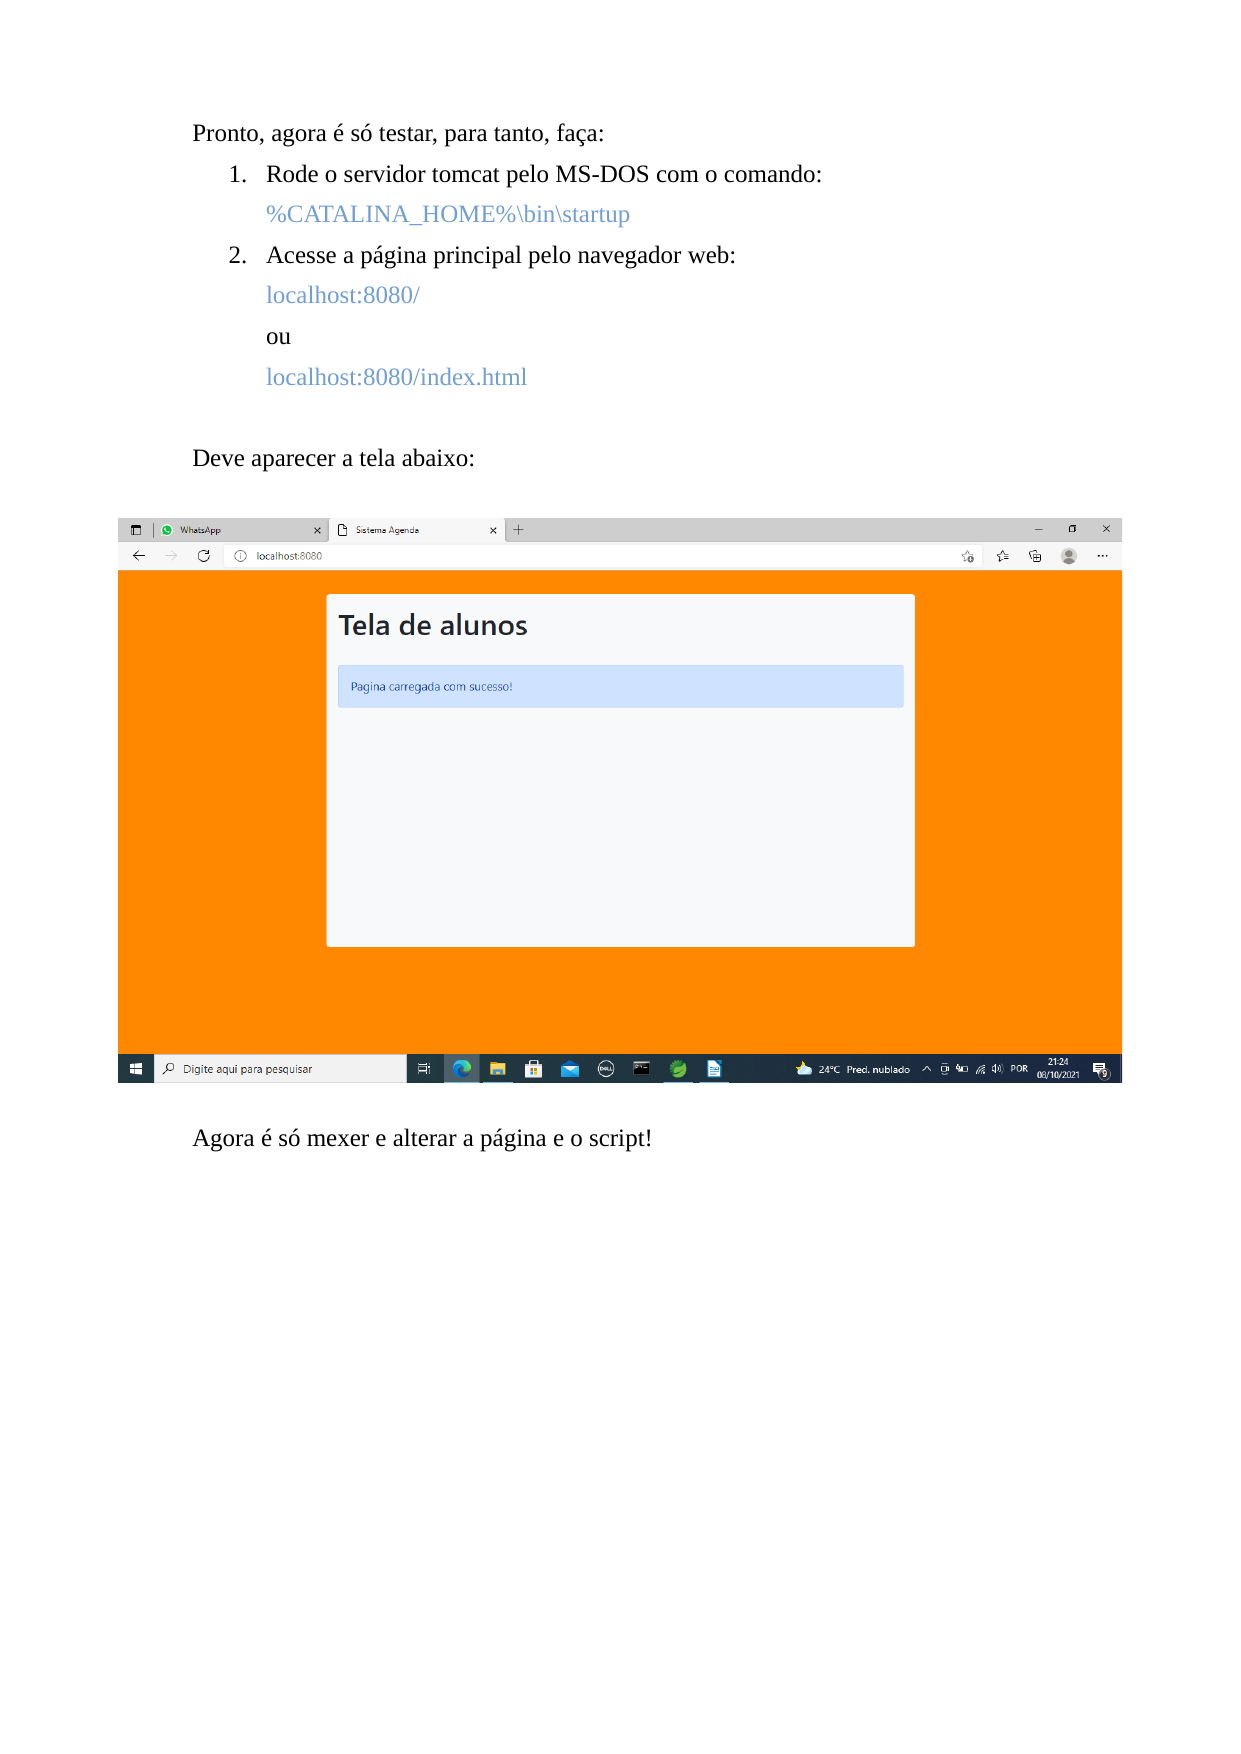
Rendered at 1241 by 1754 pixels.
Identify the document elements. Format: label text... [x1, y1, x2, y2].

picture [118, 518, 1123, 1083]
text ou [192, 321, 1122, 350]
text localhost:8080/index.html [192, 362, 1122, 391]
list Rode o servidor tomcat pelo MS-DOS com o comando: [228, 159, 1122, 187]
text Deve aparecer a tela abaixo: [118, 443, 1122, 472]
text Agora é só mexer e alterar a página e o script! [118, 1123, 1122, 1152]
text localhost:8080/ [192, 281, 1122, 309]
text Pronto, agora é só testar, para tanto, faça: [118, 118, 1122, 147]
list Acesse a página principal pelo navegador web: [228, 240, 1122, 269]
list %CATALINA_HOME%\bin\startup [228, 199, 1122, 228]
